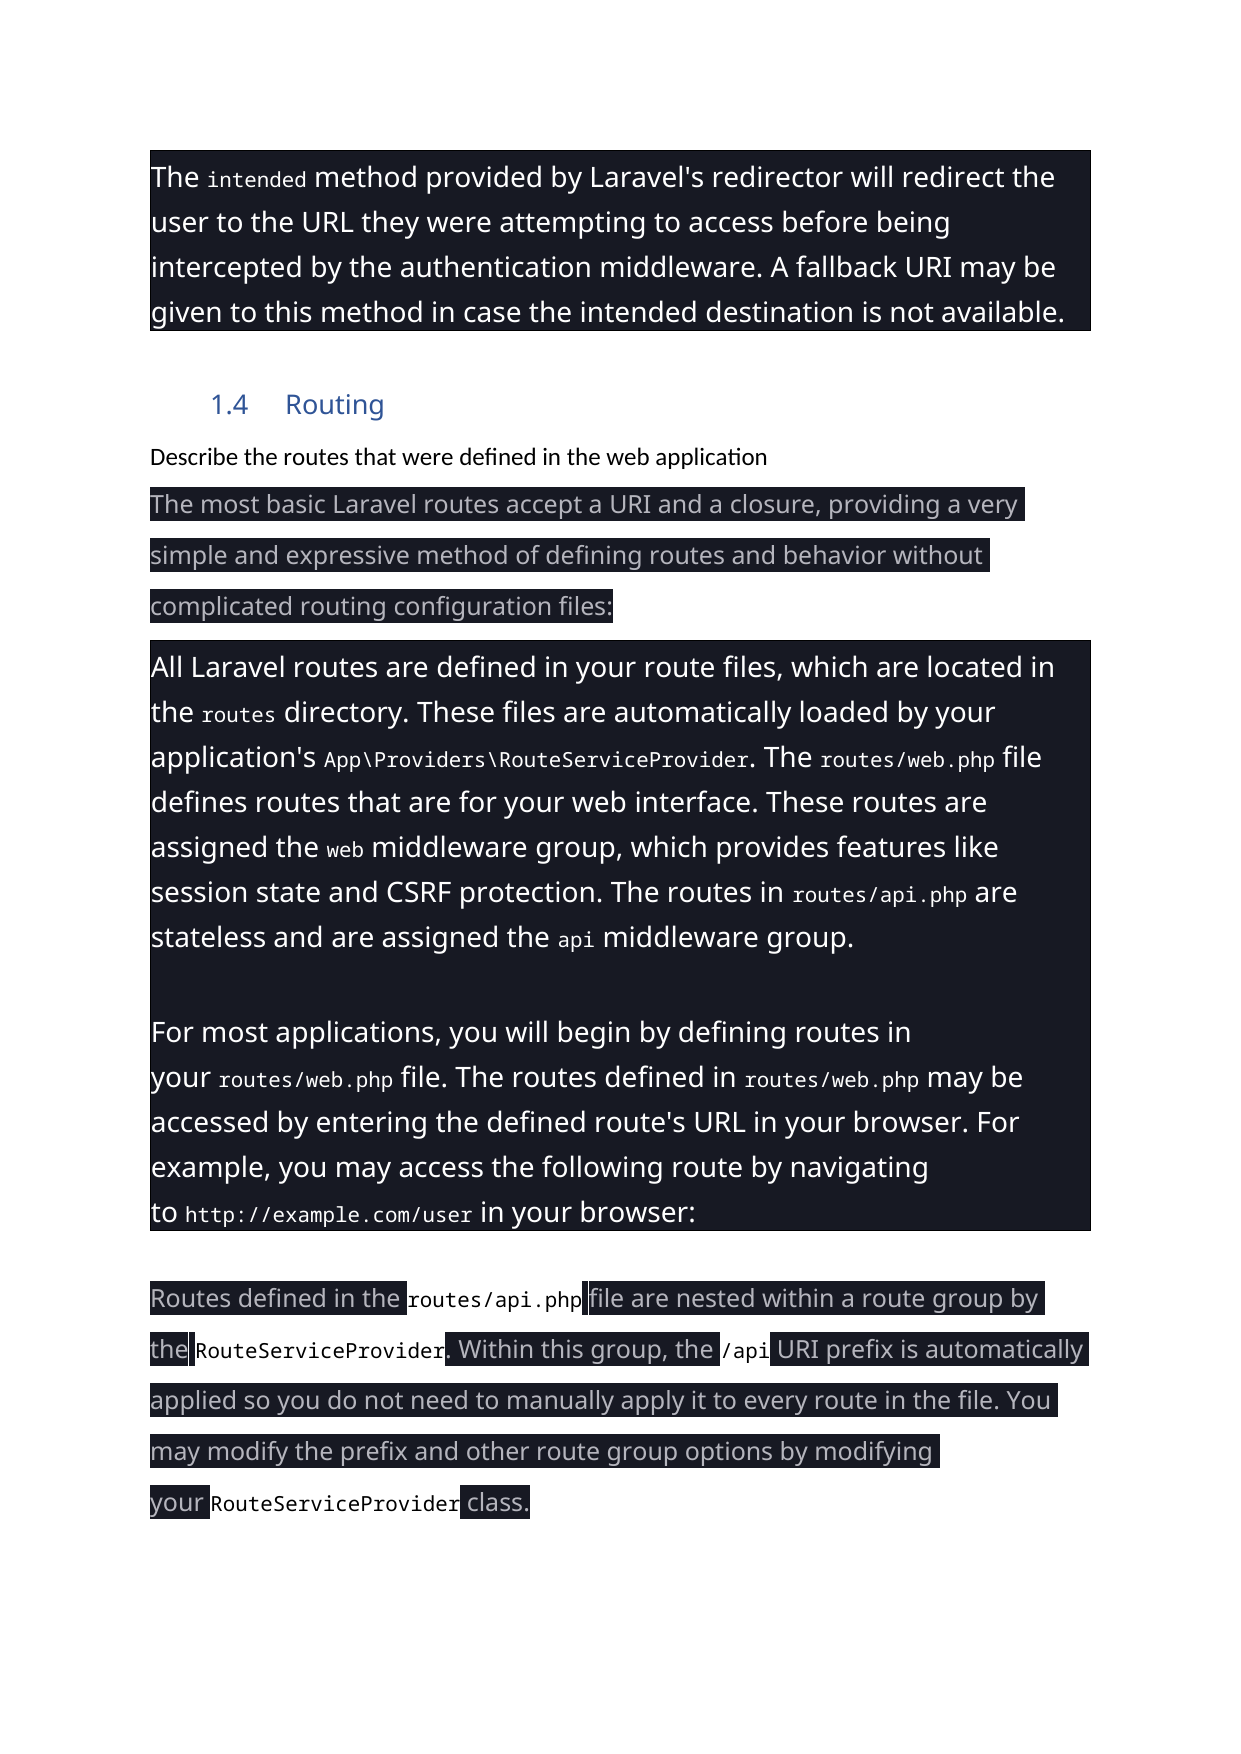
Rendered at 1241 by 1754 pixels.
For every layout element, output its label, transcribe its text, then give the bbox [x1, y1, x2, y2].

text The most basic Laravel routes accept a URI and a closure, providing a very simple and expressive method of defining routes and behavior without complicated routing configuration files: [150, 487, 1090, 623]
list Routing [210, 385, 1090, 422]
text The intended method provided by Laravel's redirector will redirect the user to the URL they were attempting to access before being intercepted by the authentication middleware. A fallback URI may be given to this method in case the intended destination is not available. [151, 151, 1090, 330]
text All Laravel routes are defined in your route files, which are located in the routes directory. These files are automatically loaded by your application's App\Providers\RouteServiceProvider. The routes/web.php file defines routes that are for your web interface. These routes are assigned the web middleware group, which provides features like session state and CSRF protection. The routes in routes/api.php are stateless and are assigned the api middleware group. [151, 641, 1090, 955]
text Describe the routes that were defined in the web application [150, 441, 1090, 471]
text Routes defined in the routes/api.php file are nested within a route group by the RouteServiceProvider. Within this group, the /api URI prefix is automatically applied so you do not need to manually apply it to every route in the file. You may modify the prefix and other route group options by modifying your RouteServiceProvider class. [150, 1281, 1090, 1519]
text For most applications, you will begin by defining routes in your routes/web.php file. The routes defined in routes/web.php may be accessed by entering the defined route's URL in your browser. For example, you may access the following route by navigating to http://example.com/user in your browser: [151, 1005, 1090, 1230]
